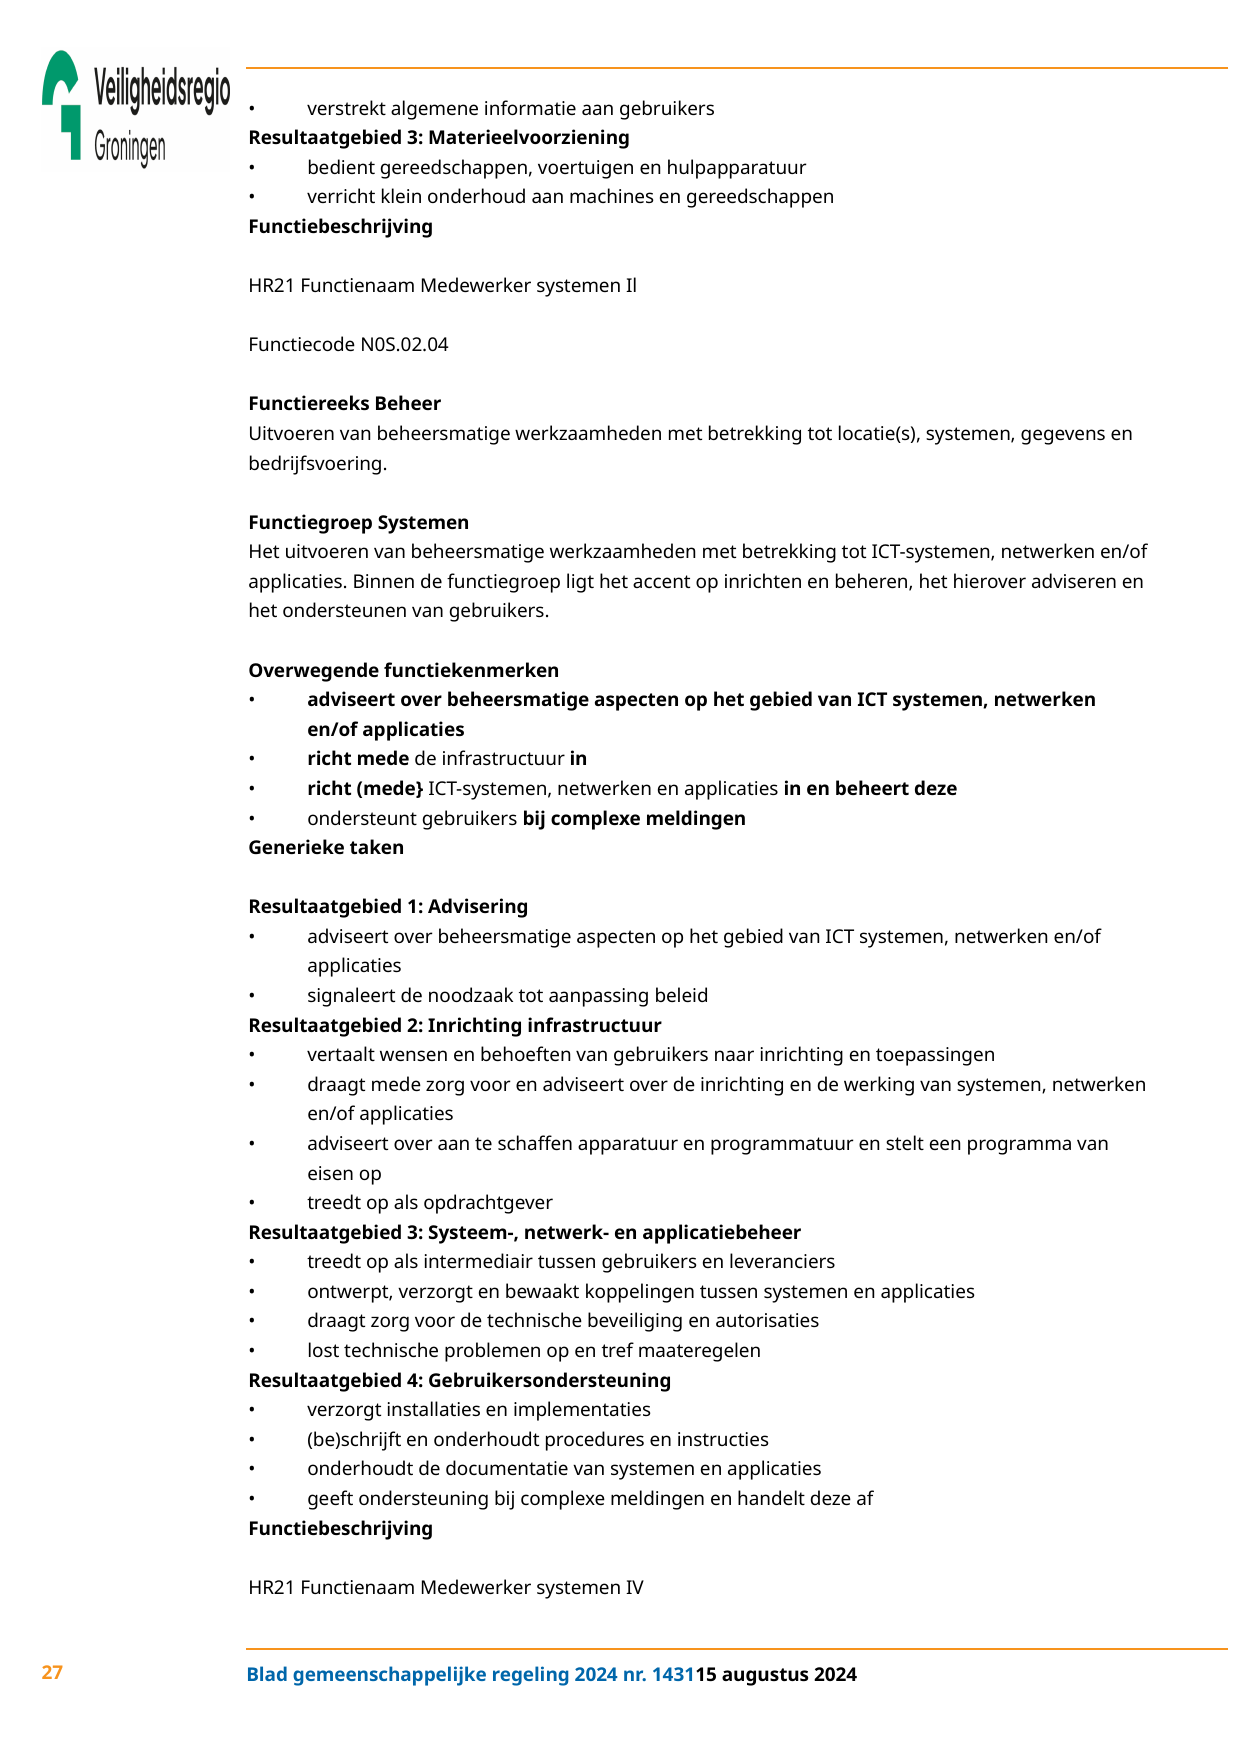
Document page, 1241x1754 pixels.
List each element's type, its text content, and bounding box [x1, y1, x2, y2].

list ontwerpt, verzorgt en bewaakt koppelingen tussen systemen en applicaties [248, 1278, 1152, 1304]
text Uitvoeren van beheersmatige werkzaamheden met betrekking tot locatie(s), systemen, gegevens en bedrijfsvoering. [248, 420, 1152, 476]
list verzorgt installaties en implementaties [248, 1396, 1152, 1422]
text Resultaatgebied 2: Inrichting infrastructuur [248, 1012, 1152, 1038]
text Resultaatgebied 4: Gebruikersondersteuning [248, 1367, 1152, 1393]
list onderhoudt de documentatie van systemen en applicaties [248, 1456, 1152, 1481]
text Functiereeks Beheer [248, 391, 1152, 416]
list lost technische problemen op en tref maateregelen [248, 1337, 1152, 1363]
text Functiegroep Systemen [248, 509, 1152, 535]
text Functiecode N0S.02.04 [248, 331, 1152, 357]
list bedient gereedschappen, voertuigen en hulpapparatuur [248, 154, 1152, 180]
list vertaalt wensen en behoeften van gebruikers naar inrichting en toepassingen [248, 1041, 1152, 1067]
list adviseert over beheersmatige aspecten op het gebied van ICT systemen, netwerken en/of applicaties [248, 923, 1152, 978]
picture [41, 47, 231, 172]
list ondersteunt gebruikers bij complexe meldingen [248, 805, 1152, 831]
text Functiebeschrijving [248, 1515, 1152, 1541]
text Generieke taken [248, 834, 1152, 860]
text HR21 Functienaam Medewerker systemen Il [248, 272, 1152, 298]
text Resultaatgebied 3: Materieelvoorziening [248, 124, 1152, 150]
list verricht klein onderhoud aan machines en gereedschappen [248, 183, 1152, 209]
list (be)schrijft en onderhoudt procedures en instructies [248, 1426, 1152, 1452]
list treedt op als intermediair tussen gebruikers en leveranciers [248, 1248, 1152, 1274]
list adviseert over aan te schaffen apparatuur en programmatuur en stelt een programma van eisen op [248, 1130, 1152, 1186]
text HR21 Functienaam Medewerker systemen IV [248, 1574, 1152, 1600]
list treedt op als opdrachtgever [248, 1189, 1152, 1215]
text Resultaatgebied 3: Systeem-, netwerk- en applicatiebeheer [248, 1219, 1152, 1245]
text Het uitvoeren van beheersmatige werkzaamheden met betrekking tot ICT-systemen, netwerken en/of applicaties. Binnen de functiegroep ligt het accent op inrichten en beheren, het hierover adviseren en het ondersteunen van gebruikers. [248, 538, 1152, 623]
list richt mede de infrastructuur in [248, 746, 1152, 771]
list geeft ondersteuning bij complexe meldingen en handelt deze af [248, 1485, 1152, 1511]
list signaleert de noodzaak tot aanpassing beleid [248, 982, 1152, 1008]
text Functiebeschrijving [248, 213, 1152, 239]
text Resultaatgebied 1: Advisering [248, 893, 1152, 919]
list draagt mede zorg voor en adviseert over de inrichting en de werking van systemen, netwerken en/of applicaties [248, 1071, 1152, 1126]
list richt (mede} ICT-systemen, netwerken en applicaties in en beheert deze [248, 775, 1152, 801]
text Overwegende functiekenmerken [248, 657, 1152, 683]
list verstrekt algemene informatie aan gebruikers [248, 95, 1152, 121]
list adviseert over beheersmatige aspecten op het gebied van ICT systemen, netwerken en/of applicaties [248, 686, 1152, 742]
list draagt zorg voor de technische beveiliging en autorisaties [248, 1308, 1152, 1333]
